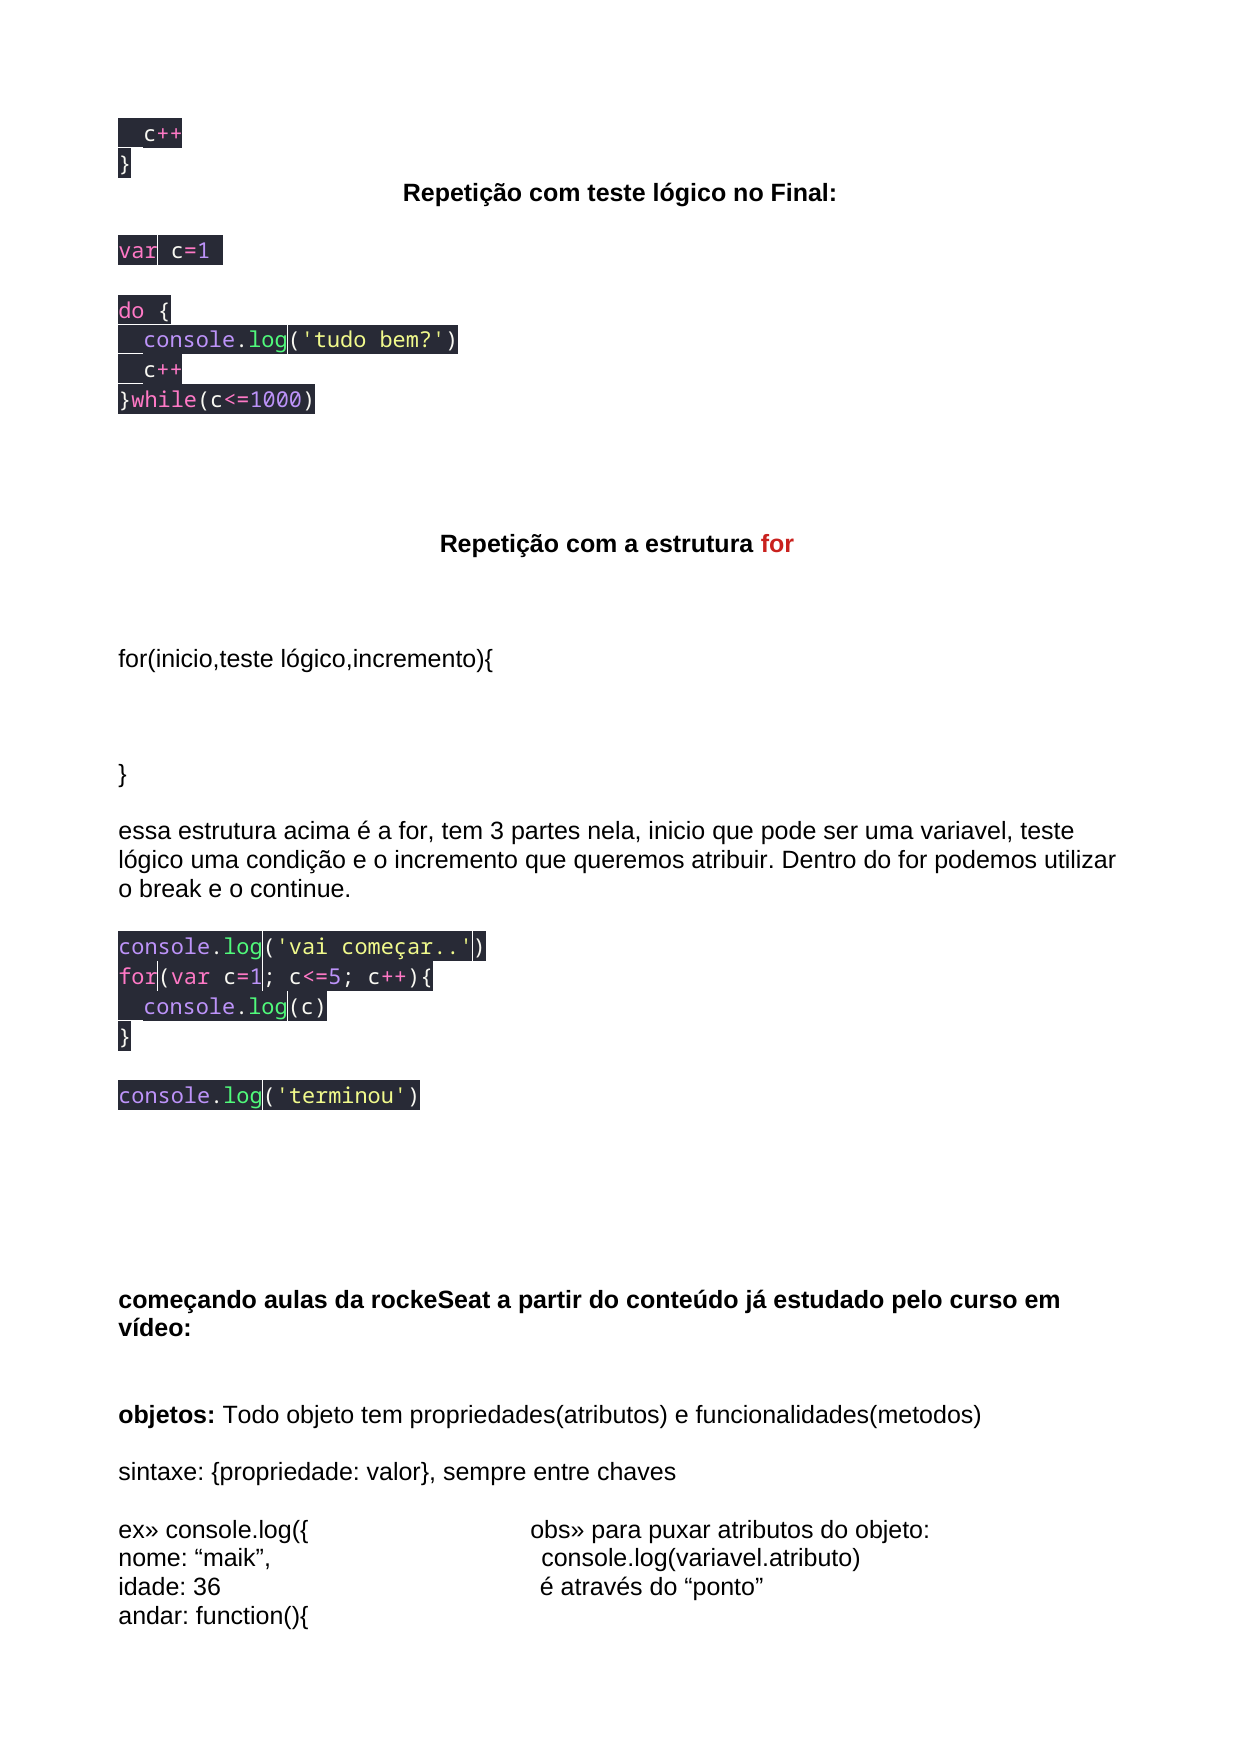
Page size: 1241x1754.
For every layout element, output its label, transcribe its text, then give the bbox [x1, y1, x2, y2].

text c++ [118, 354, 1122, 384]
text for(inicio,teste lógico,incremento){ [118, 644, 1122, 673]
text essa estrutura acima é a for, tem 3 partes nela, inicio que pode ser uma variavel, teste lógico uma condição e o incremento que queremos atribuir. Dentro do for podemos utilizar o break e o continue. [118, 816, 1122, 903]
text } [118, 759, 1122, 788]
text for(var c=1; c<=5; c++){ [118, 961, 1122, 991]
text }while(c<=1000) [118, 384, 1122, 414]
text } [118, 1021, 1122, 1051]
text nome: “maik”, console.log(variavel.atributo) [118, 1543, 1122, 1572]
text idade: 36 é através do “ponto” [118, 1572, 1122, 1601]
text ex» console.log({ obs» para puxar atributos do objeto: [118, 1514, 1122, 1543]
text sintaxe: {propriedade: valor}, sempre entre chaves [118, 1457, 1122, 1486]
text console.log('vai começar..') [118, 931, 1122, 961]
text } [118, 148, 1122, 178]
text console.log('terminou') [118, 1080, 1122, 1110]
text Repetição com teste lógico no Final: [118, 178, 1122, 206]
text console.log('tudo bem?') [118, 324, 1122, 354]
text começando aulas da rockeSeat a partir do conteúdo já estudado pelo curso em vídeo: [118, 1284, 1122, 1342]
text console.log(c) [118, 991, 1122, 1021]
text andar: function(){ [118, 1601, 1122, 1629]
text var c=1 [118, 235, 1122, 265]
text objetos: Todo objeto tem propriedades(atributos) e funcionalidades(metodos) [118, 1399, 1122, 1428]
text do { [118, 295, 1122, 324]
text Repetição com a estrutura for [118, 529, 1122, 558]
text c++ [118, 118, 1122, 148]
